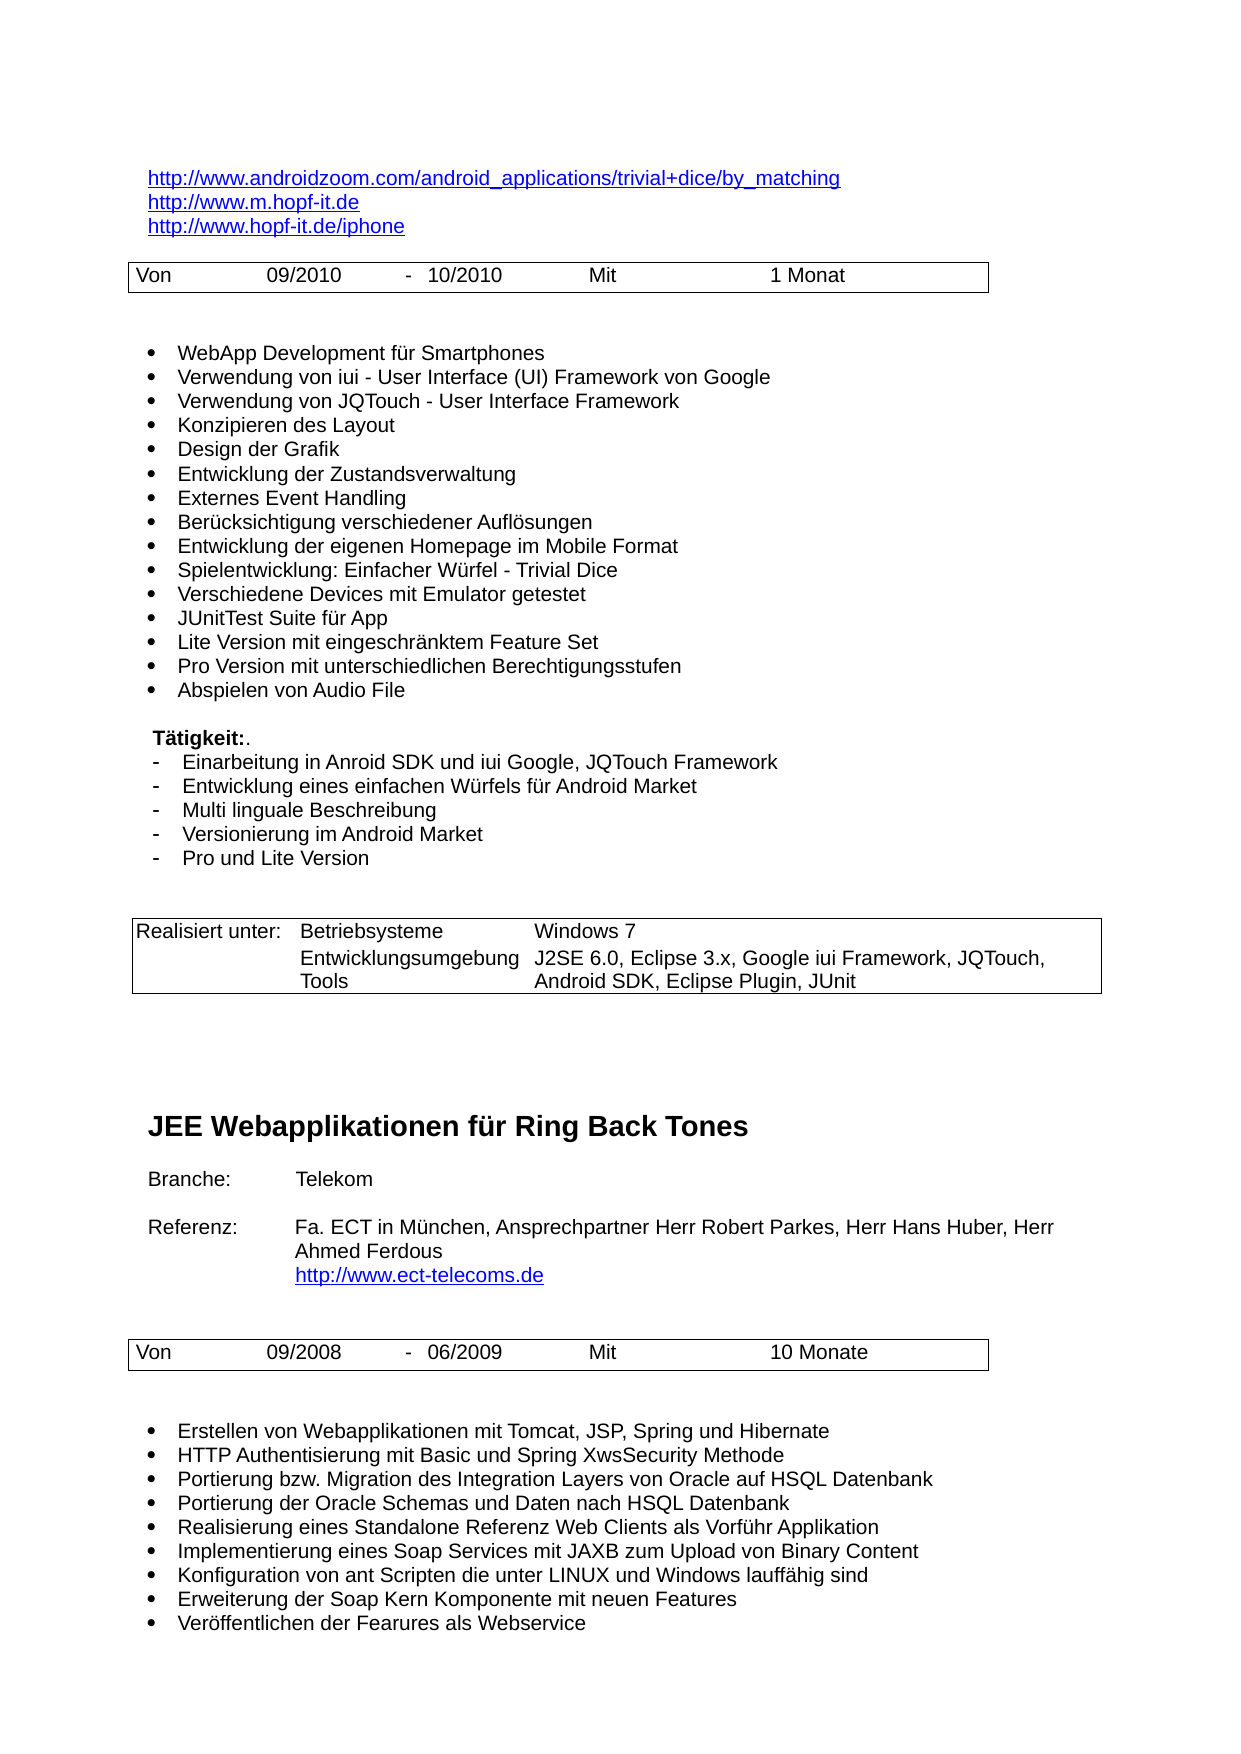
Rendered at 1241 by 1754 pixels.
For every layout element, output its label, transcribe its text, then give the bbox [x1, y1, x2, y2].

list Portierung bzw. Migration des Integration Layers von Oracle auf HSQL Datenbank [148, 1467, 1110, 1491]
text http://www.hopf-it.de/iphone [148, 214, 1110, 238]
table_header Von [129, 1340, 259, 1369]
table_header Realisiert unter: [133, 919, 297, 945]
list Konfiguration von ant Scripten die unter LINUX und Windows lauffähig sind [148, 1563, 1110, 1587]
text http://www.m.hopf-it.de [148, 190, 1110, 214]
list Veröffentlichen der Fearures als Webservice [148, 1611, 1110, 1635]
table_header 09/2008 [259, 1340, 398, 1369]
list Versionierung im Android Market [152, 822, 1110, 846]
list HTTP Authentisierung mit Basic und Spring XwsSecurity Methode [148, 1443, 1110, 1467]
table_header Mit [581, 1340, 762, 1369]
list Pro und Lite Version [152, 846, 1110, 870]
list Implementierung eines Soap Services mit JAXB zum Upload von Binary Content [148, 1539, 1110, 1563]
list Design der Grafik [148, 437, 1110, 461]
table_header Von [129, 263, 259, 292]
table_header 09/2010 [259, 263, 398, 292]
list Lite Version mit eingeschränktem Feature Set [148, 630, 1110, 654]
list Externes Event Handling [148, 485, 1110, 509]
table_header Windows 7 [531, 919, 1101, 945]
list Verschiedene Devices mit Emulator getestet [148, 582, 1110, 606]
list Entwicklung der eigenen Homepage im Mobile Format [148, 533, 1110, 558]
text http://www.androidzoom.com/android_applications/trivial+dice/by_matching [148, 166, 1110, 190]
table_cell Entwicklungsumgebung Tools [297, 945, 531, 993]
list Realisierung eines Standalone Referenz Web Clients als Vorführ Applikation [148, 1515, 1110, 1539]
text JEE Webapplikationen für Ring Back Tones [148, 1109, 1110, 1143]
table_header - [398, 1340, 420, 1369]
table_header - [398, 263, 420, 292]
list Pro Version mit unterschiedlichen Berechtigungsstufen [148, 654, 1110, 678]
list WebApp Development für Smartphones [148, 341, 1110, 365]
table_header 10/2010 [420, 263, 581, 292]
list Einarbeitung in Anroid SDK und iui Google, JQTouch Framework [152, 750, 1110, 774]
list Verwendung von iui - User Interface (UI) Framework von Google [148, 365, 1110, 389]
list Konzipieren des Layout [148, 413, 1110, 437]
table_header 06/2009 [420, 1340, 581, 1369]
list Portierung der Oracle Schemas und Daten nach HSQL Datenbank [148, 1491, 1110, 1515]
table_cell J2SE 6.0, Eclipse 3.x, Google iui Framework, JQTouch, Android SDK, Eclipse Plugin, JUnit [531, 945, 1101, 993]
table_cell [133, 945, 297, 993]
list JUnitTest Suite für App [148, 606, 1110, 630]
table_header 10 Monate [763, 1340, 988, 1369]
list Entwicklung der Zustandsverwaltung [148, 461, 1110, 485]
list Abspielen von Audio File [148, 678, 1110, 702]
list Verwendung von JQTouch - User Interface Framework [148, 389, 1110, 413]
table_header 1 Monat [763, 263, 988, 292]
table_header Betriebsysteme [297, 919, 531, 945]
list Entwicklung eines einfachen Würfels für Android Market [152, 774, 1110, 798]
text Tätigkeit:. [152, 726, 1110, 750]
list Erstellen von Webapplikationen mit Tomcat, JSP, Spring und Hibernate [148, 1418, 1110, 1443]
text Referenz: Fa. ECT in München, Ansprechpartner Herr Robert Parkes, Herr Hans Huber, Herr Ahmed Ferdous [148, 1215, 1110, 1263]
list Erweiterung der Soap Kern Komponente mit neuen Features [148, 1587, 1110, 1611]
table_header Mit [581, 263, 762, 292]
list Berücksichtigung verschiedener Auflösungen [148, 509, 1110, 533]
list Spielentwicklung: Einfacher Würfel - Trivial Dice [148, 558, 1110, 582]
text Branche: Telekom [148, 1167, 1110, 1191]
text http://www.ect-telecoms.de [221, 1263, 1110, 1315]
list Multi linguale Beschreibung [152, 798, 1110, 822]
